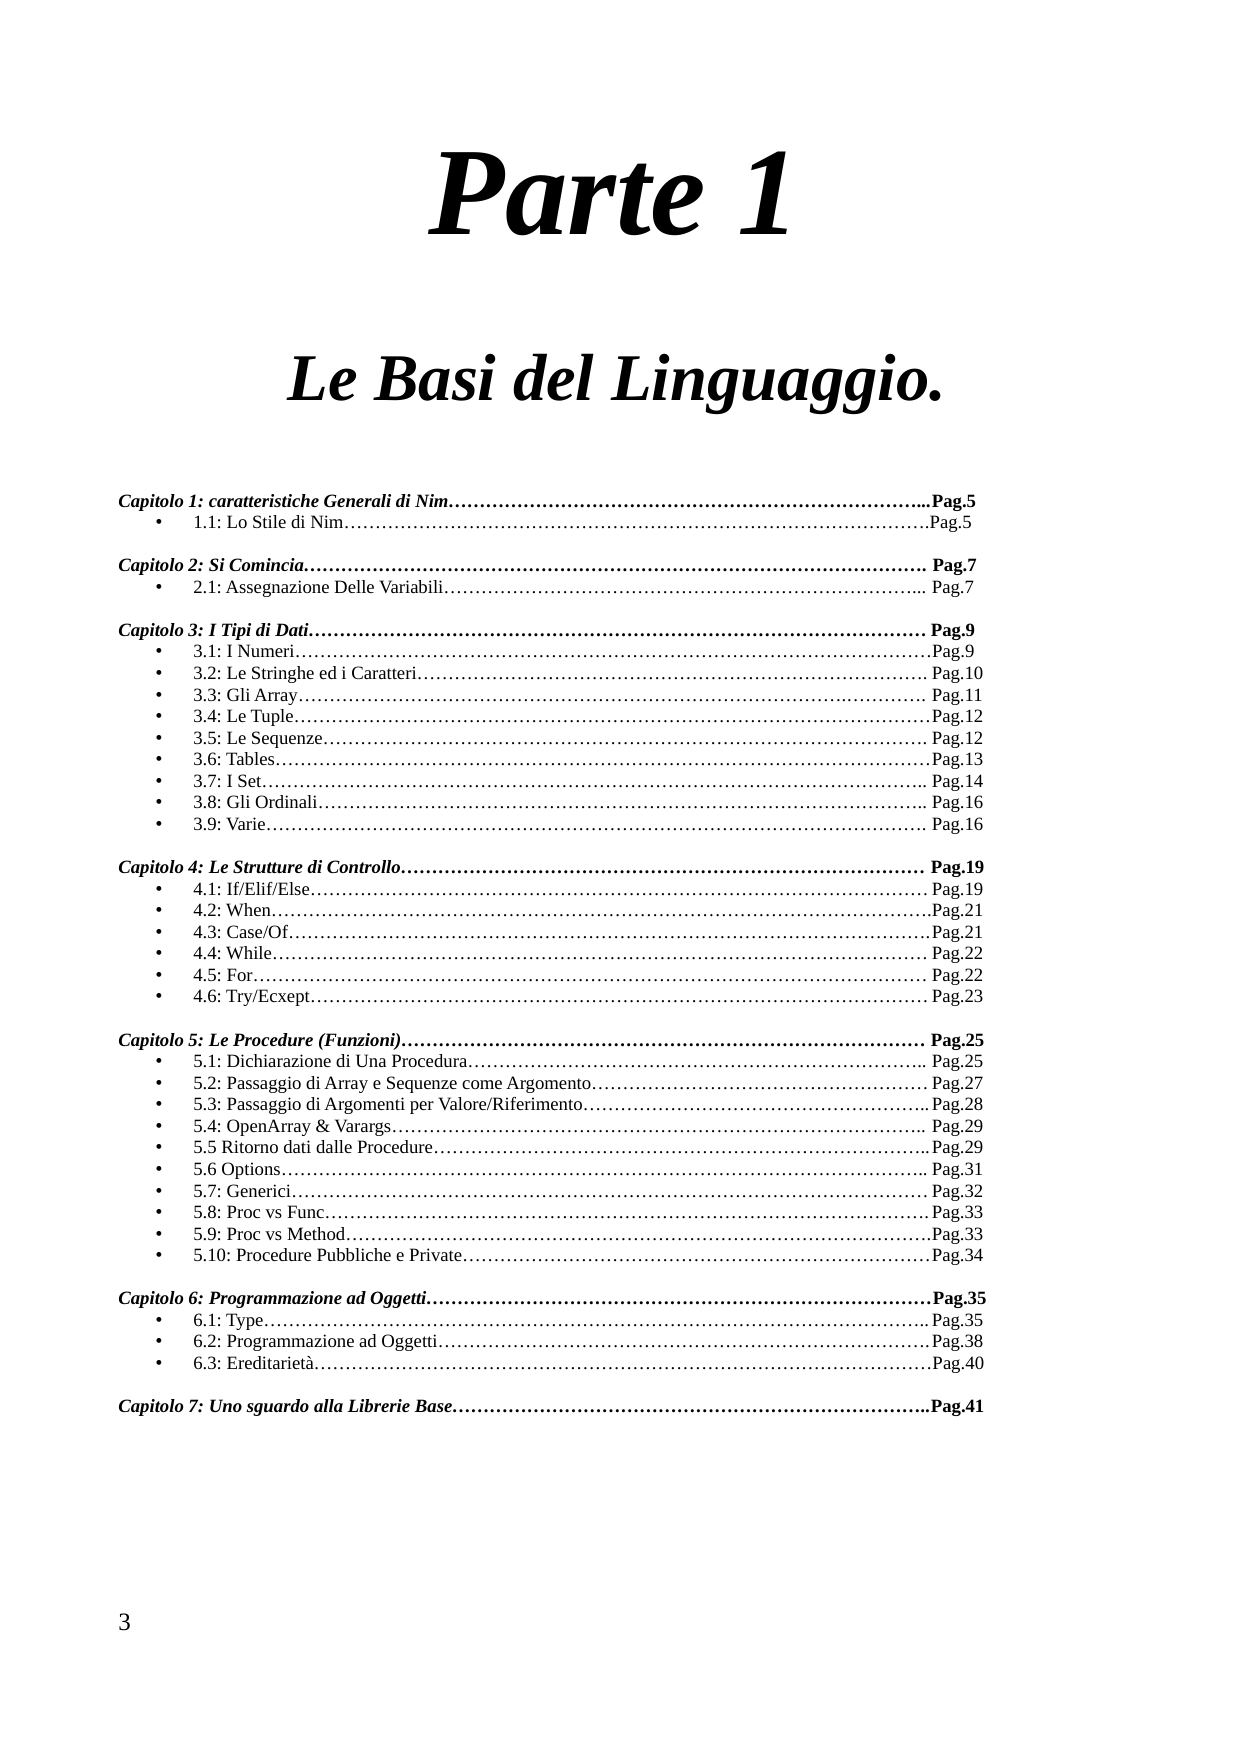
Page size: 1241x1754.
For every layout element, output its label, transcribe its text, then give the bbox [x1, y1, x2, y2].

list 5.9: Proc vs Method…………………………………………………………………………………. Pag.33 [156, 1223, 1122, 1244]
text Capitolo 4: Le Strutture di Controllo………………………………………………………………………… Pag.19 [118, 856, 1122, 878]
list 3.5: Le Sequenze……………………………………………………………………………………. Pag.12 [156, 727, 1122, 748]
list 3.2: Le Stringhe ed i Caratteri………………………………………………………………………. Pag.10 [156, 662, 1122, 683]
list 3.7: I Set…………………………………………………………………………………………….. Pag.14 [156, 770, 1122, 791]
text Capitolo 6: Programmazione ad Oggetti………………………………………………………………………Pag.35 [118, 1287, 1122, 1309]
list 6.3: Ereditarietà………………………………………………………………………………………Pag.40 [156, 1352, 1122, 1373]
text Capitolo 2: Si Comincia………………………………………………………………………………………. Pag.7 [118, 554, 1122, 576]
list 5.6 Options………………………………………………………………………………………….. Pag.31 [156, 1158, 1122, 1179]
text Parte 1 [118, 118, 1122, 262]
list 3.1: I Numeri…………………………………………………………………………………………Pag.9 [156, 640, 1122, 662]
list 3.8: Gli Ordinali…………………………………………………………………………………….. Pag.16 [156, 791, 1122, 813]
text Capitolo 3: I Tipi di Dati……………………………………………………………………………………… Pag.9 [118, 619, 1122, 640]
list 4.2: When…………………………………………………………………………………………….Pag.21 [156, 899, 1122, 921]
list 3.3: Gli Array…………………………………………………………………………….…………. Pag.11 [156, 683, 1122, 705]
list 5.10: Procedure Pubbliche e Private………………………………………………………………… Pag.34 [156, 1244, 1122, 1266]
list 4.3: Case/Of…………………………………………………………………………………………. Pag.21 [156, 921, 1122, 942]
list 4.5: For……………………………………………………………………………………………… Pag.22 [156, 964, 1122, 985]
list 1.1: Lo Stile di Nim………………………………………………………………………………….Pag.5 [156, 511, 1122, 533]
list 5.1: Dichiarazione di Una Procedura……………………………………………………………….. Pag.25 [156, 1050, 1122, 1072]
list 5.8: Proc vs Func……………………………………………………………………………………. Pag.33 [156, 1201, 1122, 1223]
list 5.4: OpenArray & Varargs………………………………………………………………………….. Pag.29 [156, 1115, 1122, 1136]
list 6.1: Type…………………………………………………………………………………………….. Pag.35 [156, 1309, 1122, 1330]
list 5.7: Generici………………………………………………………………………………………… Pag.32 [156, 1179, 1122, 1201]
list 6.2: Programmazione ad Oggetti……………………………………………………………………. Pag.38 [156, 1330, 1122, 1352]
list 3.9: Varie……………………………………………………………………………………………. Pag.16 [156, 813, 1122, 834]
list 4.6: Try/Ecxept……………………………………………………………………………………… Pag.23 [156, 985, 1122, 1007]
list 5.3: Passaggio di Argomenti per Valore/Riferimento……………………………………………….. Pag.28 [156, 1093, 1122, 1115]
list 3.6: Tables…………………………………………………………………………………………… Pag.13 [156, 748, 1122, 770]
text Capitolo 1: caratteristiche Generali di Nim…………………………………………………………………...Pag.5 [118, 489, 1122, 511]
text Le Basi del Linguaggio. [118, 338, 1122, 415]
list 5.2: Passaggio di Array e Sequenze come Argomento……………………………………………… Pag.27 [156, 1072, 1122, 1093]
text Capitolo 7: Uno sguardo alla Librerie Base…………………………………………………………………..Pag.41 [118, 1395, 1122, 1417]
text Capitolo 5: Le Procedure (Funzioni)………………………………………………………………………… Pag.25 [118, 1028, 1122, 1050]
list 4.1: If/Elif/Else……………………………………………………………………………………… Pag.19 [156, 878, 1122, 899]
list 2.1: Assegnazione Delle Variabili…………………………………………………………………... Pag.7 [156, 576, 1122, 597]
list 3.4: Le Tuple………………………………………………………………………………………… Pag.12 [156, 705, 1122, 727]
list 5.5 Ritorno dati dalle Procedure…………………………………………………………………….. Pag.29 [156, 1136, 1122, 1158]
list 4.4: While…………………………………………………………………………………………… Pag.22 [156, 942, 1122, 964]
